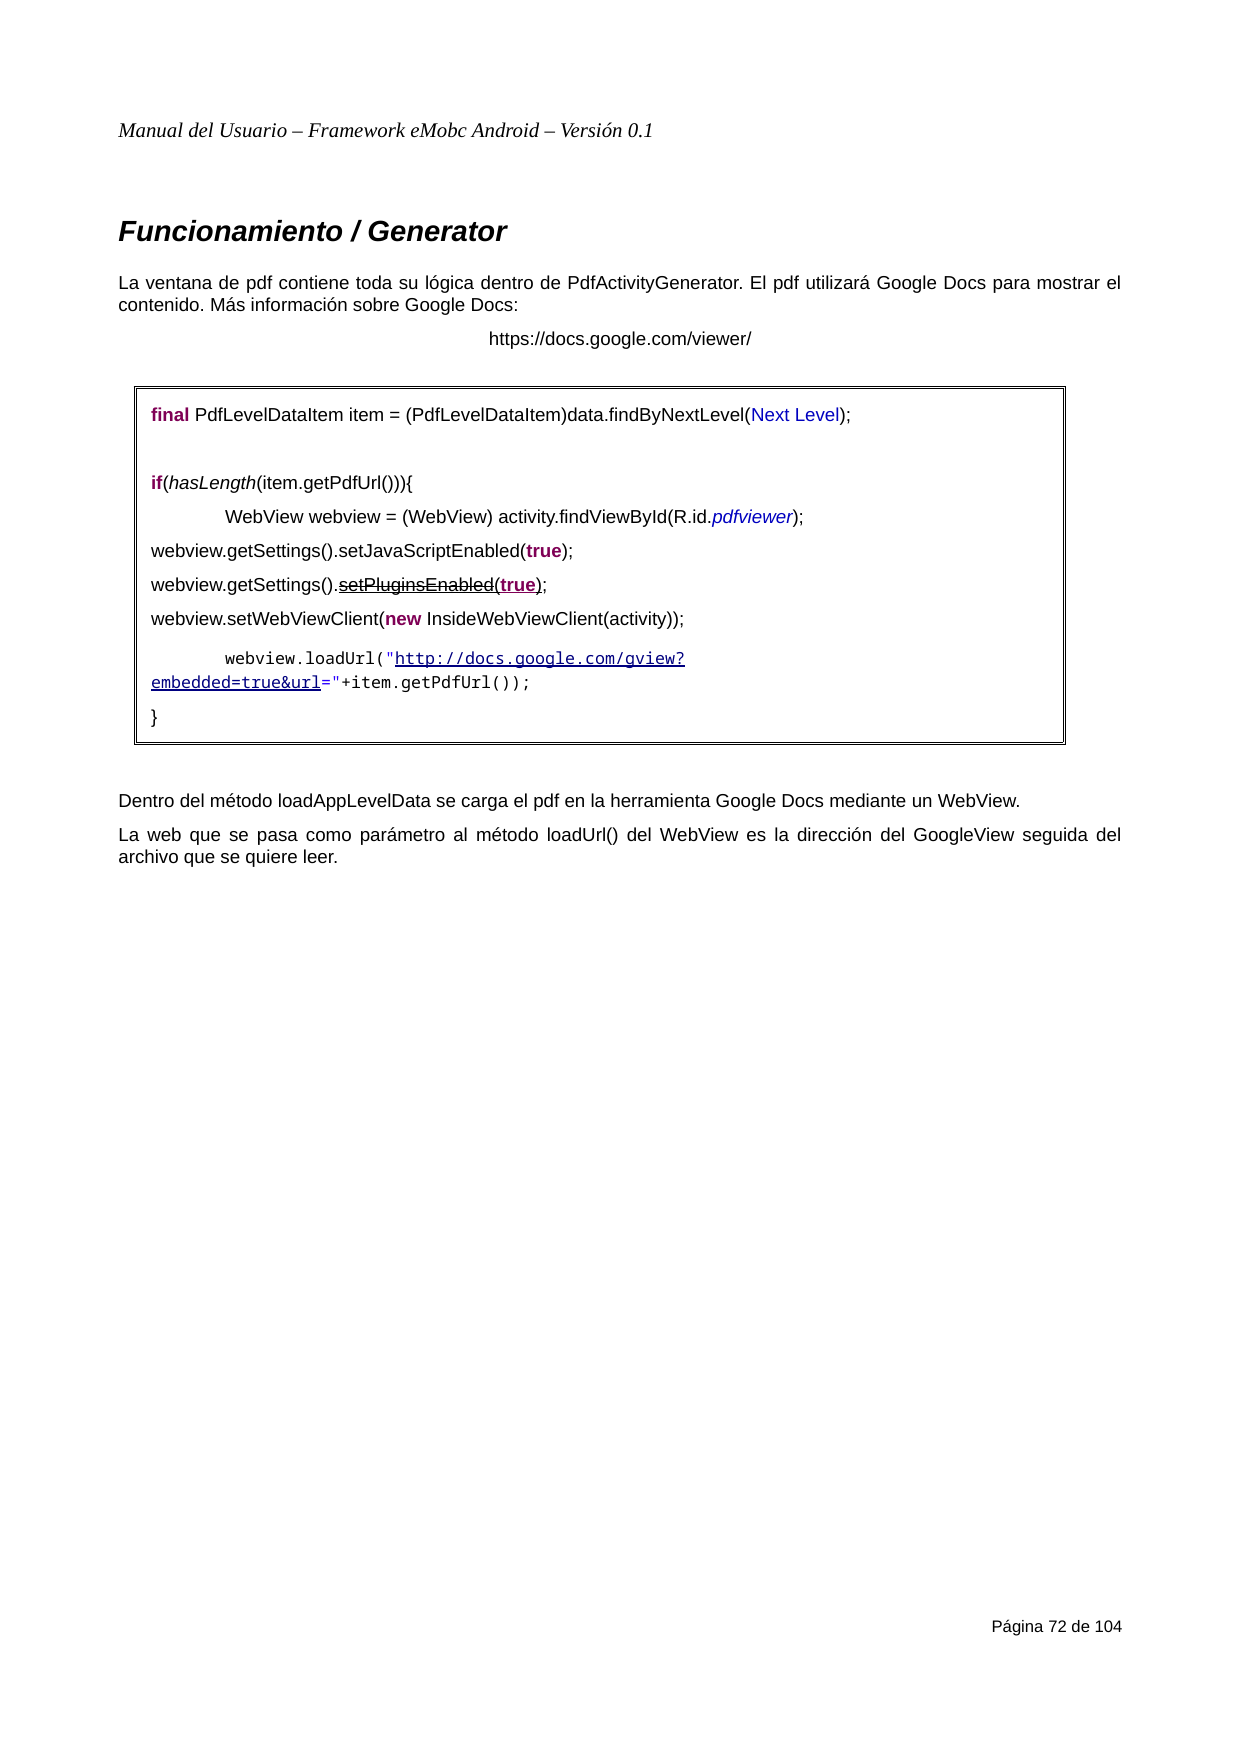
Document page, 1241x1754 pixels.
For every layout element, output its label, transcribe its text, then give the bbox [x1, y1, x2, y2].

text webview.getSettings().setJavaScriptEnabled(true); [151, 539, 1048, 561]
text webview.loadUrl("http://docs.google.com/gview?embedded=true&url="+item.getPdfUrl()); [151, 642, 1048, 693]
text WebView webview = (WebView) activity.findViewById(R.id.pdfviewer); [151, 506, 1048, 527]
text final PdfLevelDataItem item = (PdfLevelDataItem)data.findByNextLevel(Next Level); [151, 403, 1048, 425]
text if(hasLength(item.getPdfUrl())){ [151, 471, 1048, 493]
text webview.getSettings().setPluginsEnabled(true); [151, 574, 1048, 595]
text La ventana de pdf contiene toda su lógica dentro de PdfActivityGenerator. El pdf utilizará Google Docs para mostrar el contenido. Más información sobre Google Docs: [118, 272, 1122, 315]
text La web que se pasa como parámetro al método loadUrl() del WebView es la dirección del GoogleView seguida del archivo que se quiere leer. [118, 824, 1122, 867]
text https://docs.google.com/viewer/ [118, 327, 1122, 349]
text webview.setWebViewClient(new InsideWebViewClient(activity)); [151, 608, 1048, 629]
text Dentro del método loadAppLevelData se carga el pdf en la herramienta Google Docs mediante un WebView. [118, 790, 1122, 812]
subtitle Funcionamiento / Generator [118, 214, 1122, 248]
text } [151, 705, 1048, 727]
